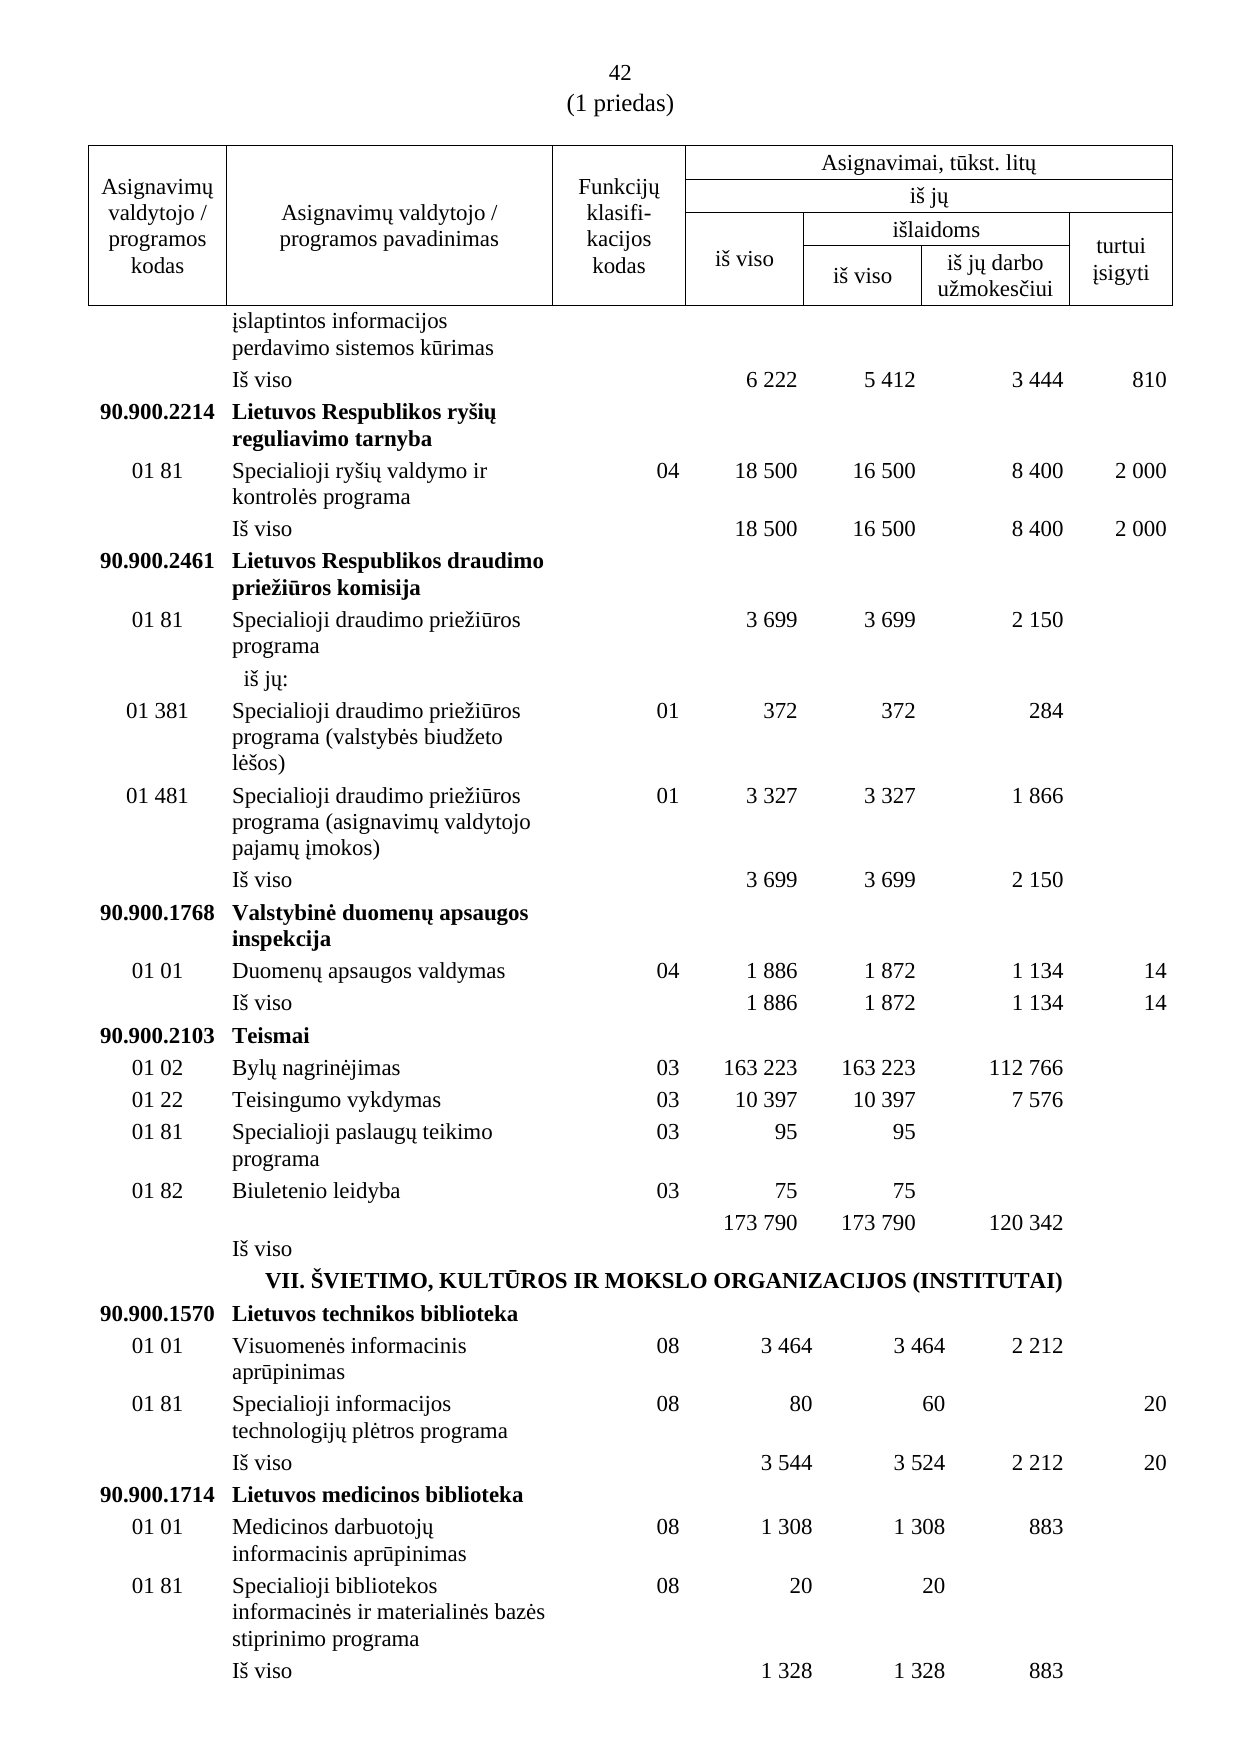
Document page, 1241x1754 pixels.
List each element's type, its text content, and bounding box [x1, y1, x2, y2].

table_cell [553, 363, 685, 395]
table_cell [921, 545, 1069, 603]
table_cell [803, 306, 921, 363]
table_cell [89, 363, 226, 395]
table_cell [685, 545, 803, 603]
table_cell Teisingumo vykdymas [226, 1083, 552, 1115]
table_cell 1 308 [818, 1510, 951, 1569]
table_cell 3 544 [685, 1446, 818, 1478]
table_cell Specialioji informacijos technologijų plėtros programa [226, 1388, 552, 1446]
table_cell [921, 662, 1069, 694]
table_cell 3 524 [818, 1446, 951, 1478]
table_cell 04 [553, 454, 685, 512]
table_cell iš viso [686, 213, 803, 304]
table_cell įslaptintos informacijos perdavimo sistemos kūrimas [226, 306, 552, 363]
table_cell [553, 395, 685, 454]
table_cell [685, 1478, 818, 1510]
table_cell 3 327 [685, 779, 803, 864]
table_cell 08 [553, 1329, 685, 1387]
table_cell [89, 306, 226, 363]
table_cell [951, 1297, 1069, 1329]
table_cell [803, 1019, 921, 1051]
table_cell [553, 513, 685, 544]
table_cell [685, 896, 803, 954]
table_cell [1069, 603, 1172, 662]
table_cell 01 81 [89, 1569, 226, 1654]
table_cell [921, 306, 1069, 363]
table_header Asignavimai, tūkst. litų [686, 146, 1172, 178]
table_cell 01 81 [89, 1115, 226, 1174]
table_cell 16 500 [803, 454, 921, 512]
table_cell 08 [553, 1388, 685, 1446]
table_cell Iš viso [226, 1446, 552, 1478]
table_cell 14 [1069, 987, 1172, 1019]
table_cell Biuletenio leidyba [226, 1174, 552, 1206]
table_cell [803, 896, 921, 954]
table_cell [553, 603, 685, 662]
table_cell [553, 662, 685, 694]
table_cell VII. ŠVIETIMO, KULTŪROS IR MOKSLO ORGANIZACIJOS (INSTITUTAI) [89, 1265, 1069, 1297]
table_cell [553, 1478, 685, 1510]
table_header Funkcijų klasifi- kacijos kodas [553, 146, 685, 304]
table_cell Medicinos darbuotojų informacinis aprūpinimas [226, 1510, 552, 1569]
table_cell [1069, 1478, 1172, 1510]
table_cell Specialioji draudimo priežiūros programa (asignavimų valdytojo pajamų įmokos) [226, 779, 552, 864]
table_cell [1069, 779, 1172, 864]
table_cell 20 [818, 1569, 951, 1654]
table_cell Bylų nagrinėjimas [226, 1051, 552, 1083]
table_cell [89, 864, 226, 896]
table_cell 3 699 [803, 864, 921, 896]
table_cell 1 134 [921, 987, 1069, 1019]
table_cell iš jų [686, 180, 1172, 212]
table_cell [921, 395, 1069, 454]
table_cell 20 [685, 1569, 818, 1654]
table_cell [803, 545, 921, 603]
table_cell [803, 662, 921, 694]
table_cell Lietuvos Respublikos draudimo priežiūros komisija [226, 545, 552, 603]
table_cell [89, 1654, 226, 1686]
table_cell išlaidoms [804, 213, 1069, 245]
table_cell [1069, 1297, 1172, 1329]
table_cell [553, 896, 685, 954]
table_cell 20 [1069, 1388, 1172, 1446]
table_cell 75 [685, 1174, 803, 1206]
table_cell 01 81 [89, 1388, 226, 1446]
table_cell 03 [553, 1051, 685, 1083]
table_cell 03 [553, 1174, 685, 1206]
table_cell 3 444 [921, 363, 1069, 395]
table_cell Specialioji ryšių valdymo ir kontrolės programa [226, 454, 552, 512]
table_cell 03 [553, 1115, 685, 1174]
table_cell 1 886 [685, 987, 803, 1019]
table_cell 372 [803, 694, 921, 779]
table_cell 01 22 [89, 1083, 226, 1115]
table_cell 75 [803, 1174, 921, 1206]
table_cell [1069, 1174, 1172, 1206]
table_cell [89, 1206, 226, 1264]
table_cell [89, 662, 226, 694]
table_cell [685, 306, 803, 363]
table_cell 3 699 [803, 603, 921, 662]
table_cell 8 400 [921, 454, 1069, 512]
table_cell 173 790 [803, 1206, 921, 1264]
table_cell [553, 1206, 685, 1264]
table_cell [685, 662, 803, 694]
table_cell 01 01 [89, 954, 226, 987]
table_cell 1 308 [685, 1510, 818, 1569]
table_cell 3 699 [685, 603, 803, 662]
table_cell Iš viso [226, 513, 552, 544]
table_cell 883 [951, 1654, 1069, 1686]
table_cell 01 02 [89, 1051, 226, 1083]
table_cell 883 [951, 1510, 1069, 1569]
table_cell [685, 1297, 818, 1329]
table_cell 1 872 [803, 954, 921, 987]
table_cell iš jų: [226, 662, 552, 694]
table_cell Iš viso [226, 864, 552, 896]
table_cell [1069, 1051, 1172, 1083]
table_header Asignavimų valdytojo / programos kodas [89, 146, 226, 304]
table_cell [951, 1388, 1069, 1446]
table_cell 90.900.1714 [89, 1478, 226, 1510]
table_cell 95 [685, 1115, 803, 1174]
table_cell Specialioji draudimo priežiūros programa [226, 603, 552, 662]
table_cell 2 212 [951, 1446, 1069, 1478]
table_cell 16 500 [803, 513, 921, 544]
table_cell 08 [553, 1510, 685, 1569]
table_cell 90.900.2461 [89, 545, 226, 603]
table_cell 810 [1069, 363, 1172, 395]
table_cell 03 [553, 1083, 685, 1115]
table_cell 90.900.2214 [89, 395, 226, 454]
table_cell [818, 1478, 951, 1510]
table_cell 95 [803, 1115, 921, 1174]
table_cell 3 464 [685, 1329, 818, 1387]
table_cell Teismai [226, 1019, 552, 1051]
table_cell [803, 395, 921, 454]
table_cell 20 [1069, 1446, 1172, 1478]
table_cell 372 [685, 694, 803, 779]
table_cell [89, 513, 226, 544]
table_cell [1069, 545, 1172, 603]
table_cell iš jų darbo užmokesčiui [922, 246, 1069, 304]
table_cell 1 886 [685, 954, 803, 987]
table_cell 10 397 [803, 1083, 921, 1115]
table_cell Visuomenės informacinis aprūpinimas [226, 1329, 552, 1387]
table_cell 01 01 [89, 1510, 226, 1569]
table_cell 2 150 [921, 603, 1069, 662]
table_cell Specialioji bibliotekos informacinės ir materialinės bazės stiprinimo programa [226, 1569, 552, 1654]
table_cell [921, 1115, 1069, 1174]
table_cell [1069, 1510, 1172, 1569]
table_cell 3 327 [803, 779, 921, 864]
table_cell 112 766 [921, 1051, 1069, 1083]
table_cell 8 400 [921, 513, 1069, 544]
table_cell Iš viso [226, 987, 552, 1019]
table_cell 01 81 [89, 454, 226, 512]
table_cell Lietuvos medicinos biblioteka [226, 1478, 552, 1510]
table_cell 08 [553, 1569, 685, 1654]
table_cell 5 412 [803, 363, 921, 395]
table_cell [553, 1019, 685, 1051]
table_cell Lietuvos Respublikos ryšių reguliavimo tarnyba [226, 395, 552, 454]
table_cell [921, 1019, 1069, 1051]
table_cell 2 212 [951, 1329, 1069, 1387]
table_cell [685, 395, 803, 454]
table_cell 3 699 [685, 864, 803, 896]
table_cell turtui įsigyti [1070, 213, 1172, 304]
table_cell [553, 987, 685, 1019]
table_cell Valstybinė duomenų apsaugos inspekcija [226, 896, 552, 954]
table_cell 6 222 [685, 363, 803, 395]
table_cell [951, 1569, 1069, 1654]
table_cell [1069, 1083, 1172, 1115]
table_cell [553, 1297, 685, 1329]
table_cell [818, 1297, 951, 1329]
table_cell 18 500 [685, 454, 803, 512]
table_cell [1069, 896, 1172, 954]
table_cell 163 223 [685, 1051, 803, 1083]
table_cell 01 82 [89, 1174, 226, 1206]
table_cell 1 134 [921, 954, 1069, 987]
table_cell Iš viso [226, 1206, 552, 1264]
table_cell [1069, 662, 1172, 694]
table_cell 10 397 [685, 1083, 803, 1115]
table_cell 1 866 [921, 779, 1069, 864]
table_cell 60 [818, 1388, 951, 1446]
table_cell 173 790 [685, 1206, 803, 1264]
table_cell [553, 1446, 685, 1478]
table_cell 7 576 [921, 1083, 1069, 1115]
table_cell 01 [553, 694, 685, 779]
table_cell [1069, 1206, 1172, 1264]
table_cell 90.900.1768 [89, 896, 226, 954]
table_cell Lietuvos technikos biblioteka [226, 1297, 552, 1329]
table_cell 01 01 [89, 1329, 226, 1387]
table_cell Specialioji draudimo priežiūros programa (valstybės biudžeto lėšos) [226, 694, 552, 779]
table_cell Specialioji paslaugų teikimo programa [226, 1115, 552, 1174]
table_cell 1 872 [803, 987, 921, 1019]
table_cell [553, 545, 685, 603]
table_cell [951, 1478, 1069, 1510]
table_cell 1 328 [685, 1654, 818, 1686]
table_cell 14 [1069, 954, 1172, 987]
table_header Asignavimų valdytojo / programos pavadinimas [227, 146, 552, 304]
table_cell 284 [921, 694, 1069, 779]
table_cell 90.900.2103 [89, 1019, 226, 1051]
table_cell [1069, 306, 1172, 363]
table_cell 01 [553, 779, 685, 864]
table_cell [1069, 1115, 1172, 1174]
table_cell Iš viso [226, 1654, 552, 1686]
table_cell 3 464 [818, 1329, 951, 1387]
table_cell [1069, 1569, 1172, 1654]
table_cell iš viso [804, 246, 921, 304]
table_cell 01 481 [89, 779, 226, 864]
table_cell [921, 1174, 1069, 1206]
table_cell 01 81 [89, 603, 226, 662]
table_cell 163 223 [803, 1051, 921, 1083]
table_cell 2 150 [921, 864, 1069, 896]
table_cell 01 381 [89, 694, 226, 779]
table_cell 18 500 [685, 513, 803, 544]
table_cell [1069, 1654, 1172, 1686]
table_cell [1069, 1265, 1172, 1297]
table_cell 1 328 [818, 1654, 951, 1686]
table_cell [1069, 864, 1172, 896]
table_cell [1069, 1329, 1172, 1387]
table_cell 2 000 [1069, 454, 1172, 512]
table_cell [1069, 1019, 1172, 1051]
table_cell [553, 1654, 685, 1686]
table_cell 80 [685, 1388, 818, 1446]
table_cell [89, 987, 226, 1019]
table_cell [89, 1446, 226, 1478]
table_cell 90.900.1570 [89, 1297, 226, 1329]
table_cell [553, 306, 685, 363]
table_cell [1069, 694, 1172, 779]
table_cell [553, 864, 685, 896]
table_cell 2 000 [1069, 513, 1172, 544]
table_cell [685, 1019, 803, 1051]
table_cell 120 342 [921, 1206, 1069, 1264]
table_cell [921, 896, 1069, 954]
table_cell [1069, 395, 1172, 454]
table_cell 04 [553, 954, 685, 987]
table_cell Duomenų apsaugos valdymas [226, 954, 552, 987]
table_cell Iš viso [226, 363, 552, 395]
